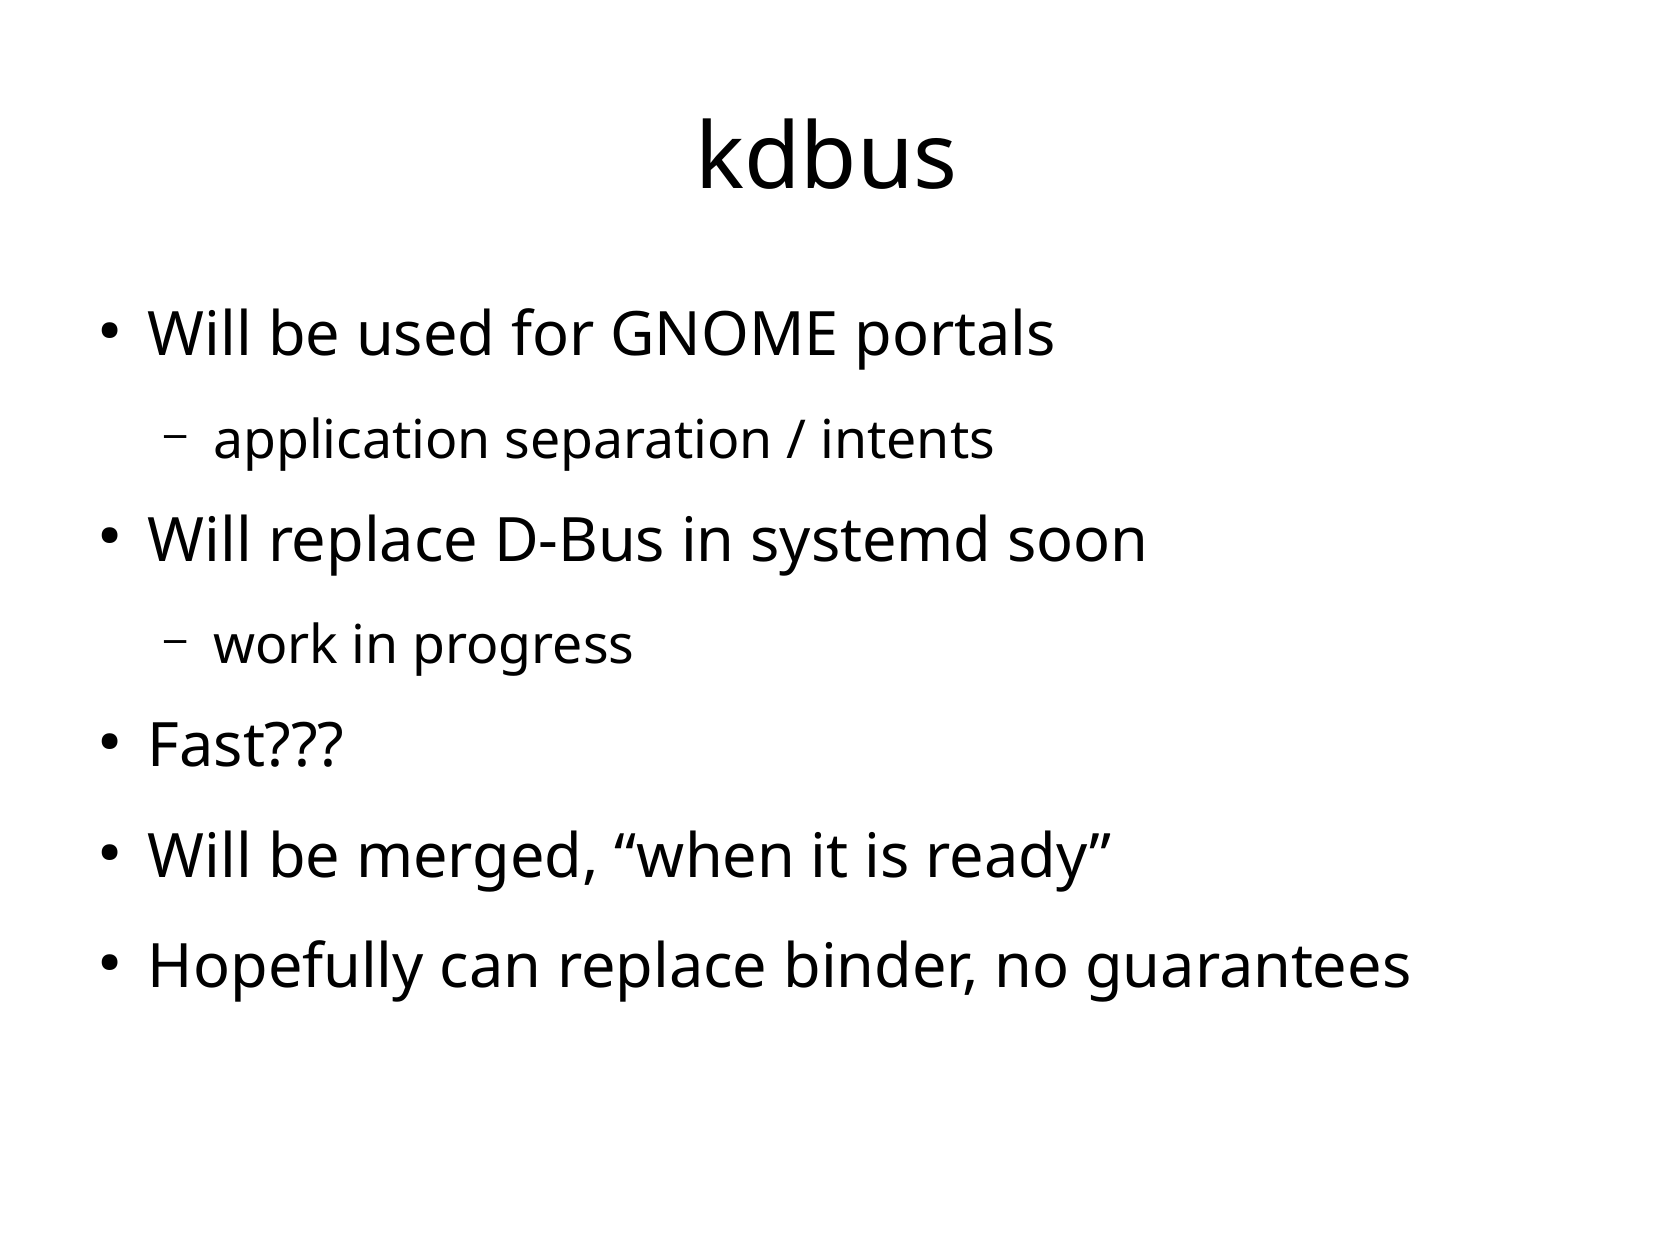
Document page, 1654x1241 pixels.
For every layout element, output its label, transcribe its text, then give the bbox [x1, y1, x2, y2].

list Will be used for GNOME portals application separation / intents Will replace D-Bus in systemd soon work in progress Fast??? Will be merged, “when it is ready” Hopefully can replace binder, no guarantees [82, 290, 1538, 1010]
title kdbus [82, 49, 1571, 257]
